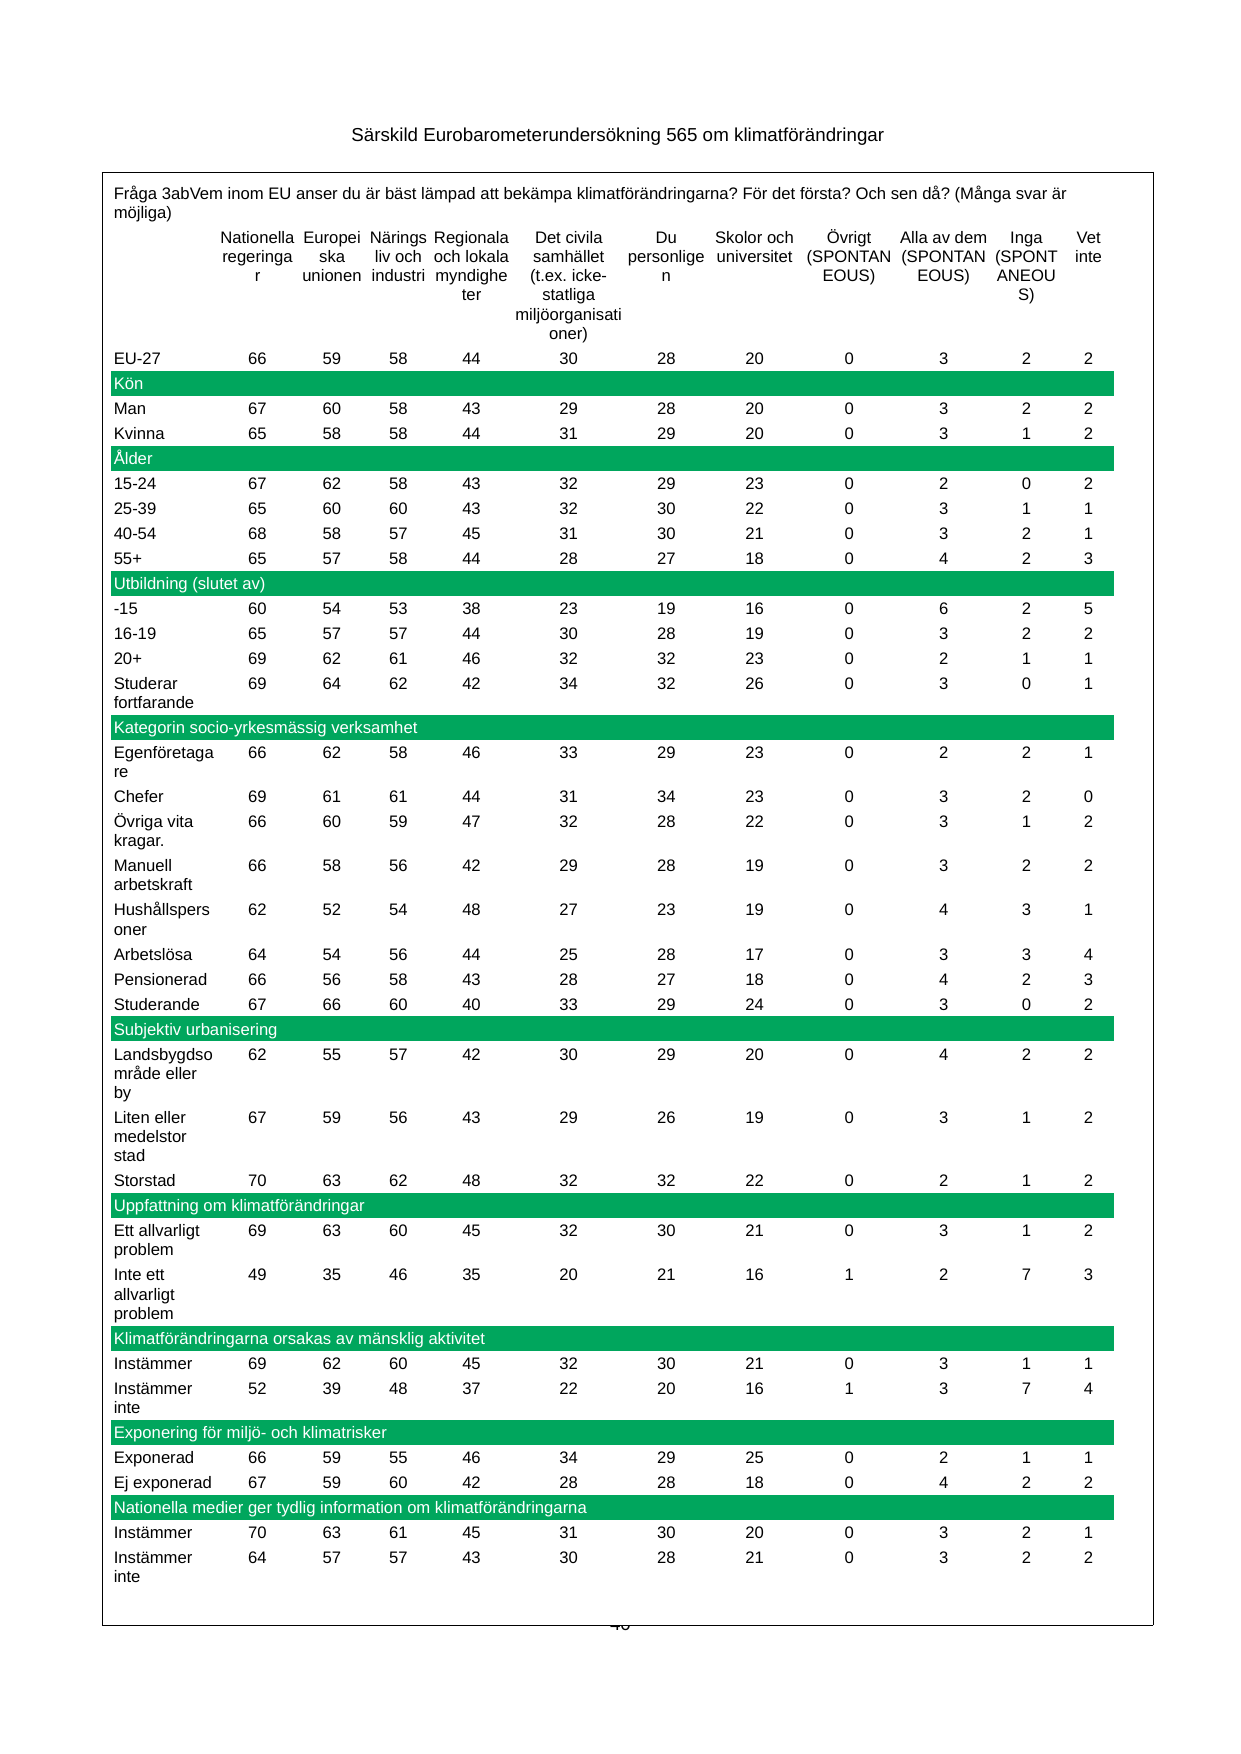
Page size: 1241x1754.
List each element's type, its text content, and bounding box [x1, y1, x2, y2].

table_cell 21 [625, 1262, 707, 1326]
table_cell 15-24 [111, 471, 217, 496]
table_cell 21 [708, 1545, 801, 1589]
table_cell 32 [625, 646, 707, 671]
table_cell [111, 225, 217, 346]
table_cell 0 [801, 941, 897, 966]
table_cell 3 [1062, 546, 1114, 571]
table_cell 2 [990, 853, 1062, 897]
table_cell 54 [298, 941, 366, 966]
table_cell 34 [625, 784, 707, 809]
table_cell 3 [990, 941, 1062, 966]
table_cell 33 [512, 991, 625, 1016]
table_cell 23 [708, 784, 801, 809]
table_cell 60 [366, 1218, 430, 1262]
table_cell 58 [366, 966, 430, 991]
table_cell 0 [801, 596, 897, 621]
table_cell 57 [298, 1545, 366, 1589]
table_cell 70 [217, 1168, 297, 1193]
table_cell 22 [708, 1168, 801, 1193]
table_cell 32 [512, 1168, 625, 1193]
table_cell 23 [512, 596, 625, 621]
table_cell 64 [298, 671, 366, 715]
table_cell 3 [897, 496, 990, 521]
table_cell 32 [512, 496, 625, 521]
table_cell 0 [801, 784, 897, 809]
table_cell 35 [430, 1262, 512, 1326]
table_cell 19 [708, 897, 801, 941]
table_cell 4 [897, 546, 990, 571]
table_cell 56 [366, 1105, 430, 1168]
table_cell Det civila samhället (t.ex. icke-statliga miljöorganisationer) [512, 225, 625, 346]
table_cell 62 [217, 897, 297, 941]
table_cell 28 [625, 1545, 707, 1589]
table_cell 29 [625, 421, 707, 446]
table_cell Studerande [111, 991, 217, 1016]
table_cell 3 [1062, 1262, 1114, 1326]
table_cell 0 [801, 1520, 897, 1545]
table_cell 2 [1062, 1545, 1114, 1589]
table_cell Instämmer [111, 1351, 217, 1376]
table_cell 1 [990, 1168, 1062, 1193]
table_cell 67 [217, 1470, 297, 1495]
table_cell Instämmer [111, 1520, 217, 1545]
table_cell 28 [625, 1470, 707, 1495]
table_cell 28 [625, 809, 707, 853]
table_cell 1 [801, 1262, 897, 1326]
table_cell 60 [366, 1470, 430, 1495]
table_cell 0 [801, 421, 897, 446]
table_cell 56 [366, 941, 430, 966]
table_cell 19 [708, 853, 801, 897]
table_cell 3 [897, 853, 990, 897]
table_cell 65 [217, 621, 297, 646]
table_cell 29 [625, 471, 707, 496]
table_cell 20+ [111, 646, 217, 671]
table_cell 57 [366, 1545, 430, 1589]
table_cell 19 [708, 621, 801, 646]
table_cell 5 [1062, 596, 1114, 621]
table_cell 65 [217, 546, 297, 571]
table_cell Inga (SPONTANEOUS) [990, 225, 1062, 346]
table_cell 0 [801, 1105, 897, 1168]
table_cell 20 [708, 1520, 801, 1545]
table_cell 30 [512, 1041, 625, 1105]
table_cell 0 [801, 546, 897, 571]
table_cell 66 [217, 853, 297, 897]
table_cell 2 [990, 1470, 1062, 1495]
table_cell 40 [430, 991, 512, 1016]
table_cell 38 [430, 596, 512, 621]
table_cell 28 [512, 1470, 625, 1495]
table_cell 2 [1062, 396, 1114, 421]
table_cell Exponerad [111, 1445, 217, 1470]
table_cell Näringsliv och industri [366, 225, 430, 346]
table_cell 45 [430, 1218, 512, 1262]
table_cell 3 [897, 1520, 990, 1545]
table_cell 29 [625, 1041, 707, 1105]
table_cell 2 [1062, 346, 1114, 371]
table_cell 0 [801, 809, 897, 853]
table_cell 3 [897, 1105, 990, 1168]
table_cell 0 [801, 897, 897, 941]
table_cell 60 [366, 496, 430, 521]
table_cell 2 [1062, 853, 1114, 897]
table_cell 29 [625, 1445, 707, 1470]
table_cell 60 [298, 496, 366, 521]
table_cell 30 [512, 1545, 625, 1589]
table_cell 57 [298, 621, 366, 646]
table_cell 30 [625, 496, 707, 521]
table_cell 55 [298, 1041, 366, 1105]
table_cell 42 [430, 1041, 512, 1105]
table_cell Uppfattning om klimatförändringar [111, 1193, 1114, 1218]
table_cell 58 [298, 521, 366, 546]
table_cell 67 [217, 1105, 297, 1168]
table_cell 44 [430, 941, 512, 966]
table_cell 2 [897, 646, 990, 671]
table_cell 2 [1062, 1470, 1114, 1495]
table_cell 46 [430, 1445, 512, 1470]
table_cell 1 [1062, 1520, 1114, 1545]
table_cell 52 [298, 897, 366, 941]
table_cell 25 [708, 1445, 801, 1470]
table_cell 52 [217, 1376, 297, 1420]
table_cell 66 [217, 740, 297, 784]
table_cell 16 [708, 1376, 801, 1420]
table_cell 63 [298, 1218, 366, 1262]
table_cell 30 [625, 521, 707, 546]
table_cell 1 [1062, 897, 1114, 941]
table_cell 22 [708, 809, 801, 853]
table_cell Pensionerad [111, 966, 217, 991]
table_cell 62 [217, 1041, 297, 1105]
table_cell Storstad [111, 1168, 217, 1193]
table_cell 7 [990, 1376, 1062, 1420]
table_cell 4 [897, 1470, 990, 1495]
table_cell 64 [217, 1545, 297, 1589]
table_cell 46 [430, 740, 512, 784]
table_cell 28 [625, 346, 707, 371]
table_cell 26 [708, 671, 801, 715]
table_cell 0 [801, 521, 897, 546]
table_cell 32 [512, 471, 625, 496]
table_cell 48 [430, 1168, 512, 1193]
table_cell 2 [990, 546, 1062, 571]
table_cell 0 [801, 621, 897, 646]
table_cell 1 [1062, 646, 1114, 671]
table_cell 43 [430, 496, 512, 521]
table_cell 60 [217, 596, 297, 621]
table_cell 60 [366, 991, 430, 1016]
table_cell 0 [801, 671, 897, 715]
table_cell 1 [990, 809, 1062, 853]
table_cell 28 [625, 621, 707, 646]
table_cell 59 [298, 346, 366, 371]
table_cell 3 [897, 1218, 990, 1262]
table_cell 24 [708, 991, 801, 1016]
table_cell Du personligen [625, 225, 707, 346]
table_cell 2 [990, 1041, 1062, 1105]
table_cell 69 [217, 1218, 297, 1262]
table_cell 0 [801, 496, 897, 521]
table_cell Landsbygdsområde eller by [111, 1041, 217, 1105]
table_cell 32 [625, 1168, 707, 1193]
table_cell 69 [217, 671, 297, 715]
table_cell 28 [512, 546, 625, 571]
table_cell 31 [512, 521, 625, 546]
table_cell 2 [897, 471, 990, 496]
table_cell 37 [430, 1376, 512, 1420]
table_cell 46 [366, 1262, 430, 1326]
table_cell 20 [708, 1041, 801, 1105]
table_cell 60 [366, 1351, 430, 1376]
table_cell 61 [366, 1520, 430, 1545]
table_cell 43 [430, 471, 512, 496]
table_cell 3 [897, 809, 990, 853]
table_cell Ej exponerad [111, 1470, 217, 1495]
table_cell 0 [801, 646, 897, 671]
table_cell 2 [990, 784, 1062, 809]
table_cell 58 [366, 421, 430, 446]
table_cell 32 [512, 1218, 625, 1262]
table_cell Alla av dem (SPONTANEOUS) [897, 225, 990, 346]
table_cell 3 [897, 671, 990, 715]
table_cell 2 [990, 346, 1062, 371]
table_cell Övriga vita kragar. [111, 809, 217, 853]
table_cell 60 [298, 396, 366, 421]
table_cell 30 [512, 621, 625, 646]
table_cell Ålder [111, 446, 1114, 471]
table_cell 1 [1062, 1445, 1114, 1470]
table_cell 62 [298, 471, 366, 496]
table_cell 62 [298, 1351, 366, 1376]
table_cell Instämmer inte [111, 1376, 217, 1420]
table_cell 22 [512, 1376, 625, 1420]
table_cell 62 [366, 1168, 430, 1193]
table_cell 43 [430, 1545, 512, 1589]
table_cell 16-19 [111, 621, 217, 646]
table_cell 58 [366, 546, 430, 571]
table_cell 3 [897, 941, 990, 966]
table_cell 0 [990, 991, 1062, 1016]
table_cell 62 [298, 740, 366, 784]
table_cell Övrigt (SPONTANEOUS) [801, 225, 897, 346]
table_cell 47 [430, 809, 512, 853]
table_cell Kön [111, 371, 1114, 396]
table_cell 0 [801, 740, 897, 784]
table_cell 20 [708, 421, 801, 446]
table_cell Chefer [111, 784, 217, 809]
table_cell 44 [430, 546, 512, 571]
table_cell 4 [897, 1041, 990, 1105]
table_cell 28 [625, 853, 707, 897]
table_cell 25 [512, 941, 625, 966]
table_cell Nationella medier ger tydlig information om klimatförändringarna [111, 1495, 1114, 1520]
table_cell 3 [897, 621, 990, 646]
table_cell Kvinna [111, 421, 217, 446]
table_cell 2 [1062, 1105, 1114, 1168]
table_cell 58 [366, 396, 430, 421]
table_cell 39 [298, 1376, 366, 1420]
table_cell 65 [217, 421, 297, 446]
table_cell 1 [990, 496, 1062, 521]
table_cell 2 [990, 966, 1062, 991]
table_cell 3 [897, 991, 990, 1016]
table_cell Regionala och lokala myndigheter [430, 225, 512, 346]
table_cell 0 [801, 1218, 897, 1262]
table_cell 30 [625, 1520, 707, 1545]
table_header Fråga 3abVem inom EU anser du är bäst lämpad att bekämpa klimatförändringarna? För det första? Och sen då? (Många svar är möjliga) [111, 181, 1114, 225]
table_cell 6 [897, 596, 990, 621]
table_cell 2 [897, 1262, 990, 1326]
table_cell 32 [625, 671, 707, 715]
table_cell 43 [430, 1105, 512, 1168]
table_cell 29 [512, 853, 625, 897]
table_cell 45 [430, 1520, 512, 1545]
table_cell 1 [801, 1376, 897, 1420]
table_cell Hushållspersoner [111, 897, 217, 941]
table_cell 55 [366, 1445, 430, 1470]
table_cell 30 [625, 1351, 707, 1376]
table_cell Ett allvarligt problem [111, 1218, 217, 1262]
table_cell 31 [512, 421, 625, 446]
table_cell 2 [1062, 809, 1114, 853]
table_cell 1 [1062, 740, 1114, 784]
table_cell Utbildning (slutet av) [111, 571, 1114, 596]
table_cell 3 [897, 421, 990, 446]
table_cell 61 [366, 646, 430, 671]
table_cell 4 [1062, 1376, 1114, 1420]
table_cell 2 [1062, 1218, 1114, 1262]
table_cell 27 [625, 546, 707, 571]
table_cell 18 [708, 966, 801, 991]
table_cell 42 [430, 1470, 512, 1495]
table_cell 58 [298, 421, 366, 446]
table_cell 54 [298, 596, 366, 621]
table_cell 2 [1062, 471, 1114, 496]
table_cell 4 [1062, 941, 1114, 966]
table_cell 66 [298, 991, 366, 1016]
table_cell 31 [512, 784, 625, 809]
table_cell 59 [298, 1105, 366, 1168]
table_cell 35 [298, 1262, 366, 1326]
table_cell 33 [512, 740, 625, 784]
table_cell 43 [430, 966, 512, 991]
table_cell Skolor och universitet [708, 225, 801, 346]
table_cell 57 [366, 1041, 430, 1105]
table_cell 0 [801, 966, 897, 991]
table_cell 58 [366, 471, 430, 496]
table_cell 3 [897, 1376, 990, 1420]
table_cell Kategorin socio-yrkesmässig verksamhet [111, 715, 1114, 740]
table_cell 23 [708, 646, 801, 671]
table_cell 0 [801, 1545, 897, 1589]
table_cell 66 [217, 1445, 297, 1470]
table_cell 2 [990, 1545, 1062, 1589]
table_cell 0 [1062, 784, 1114, 809]
table_cell 0 [990, 471, 1062, 496]
table_cell 27 [512, 897, 625, 941]
table_cell 29 [625, 740, 707, 784]
table_cell 3 [897, 1545, 990, 1589]
table_cell 23 [708, 471, 801, 496]
table_cell 2 [990, 1520, 1062, 1545]
table_cell 2 [897, 1445, 990, 1470]
table_cell 27 [625, 966, 707, 991]
table_cell 2 [1062, 421, 1114, 446]
table_cell 60 [298, 809, 366, 853]
table_cell 65 [217, 496, 297, 521]
table_cell 70 [217, 1520, 297, 1545]
table_cell Subjektiv urbanisering [111, 1016, 1114, 1041]
table_cell 28 [512, 966, 625, 991]
table_cell 0 [801, 853, 897, 897]
table_cell 29 [512, 1105, 625, 1168]
table_cell 63 [298, 1168, 366, 1193]
table_cell 59 [298, 1470, 366, 1495]
table_cell 2 [1062, 1041, 1114, 1105]
table_cell 25-39 [111, 496, 217, 521]
table_cell 67 [217, 991, 297, 1016]
table_cell 17 [708, 941, 801, 966]
table_cell 0 [801, 396, 897, 421]
table_cell 45 [430, 1351, 512, 1376]
table_cell 64 [217, 941, 297, 966]
table_cell 44 [430, 784, 512, 809]
table_cell 7 [990, 1262, 1062, 1326]
table_cell 58 [298, 853, 366, 897]
table_cell 54 [366, 897, 430, 941]
table_cell 3 [897, 784, 990, 809]
table_cell 2 [1062, 1168, 1114, 1193]
table_cell 42 [430, 853, 512, 897]
table_cell 32 [512, 1351, 625, 1376]
table_cell 19 [708, 1105, 801, 1168]
table_cell 66 [217, 966, 297, 991]
table_cell 3 [990, 897, 1062, 941]
table_cell Instämmer inte [111, 1545, 217, 1589]
table_cell Europeiska unionen [298, 225, 366, 346]
table_cell 1 [990, 1218, 1062, 1262]
table_cell 49 [217, 1262, 297, 1326]
table_cell 29 [512, 396, 625, 421]
table_cell Man [111, 396, 217, 421]
table_cell 0 [801, 1041, 897, 1105]
table_cell Liten eller medelstor stad [111, 1105, 217, 1168]
table_cell 57 [298, 546, 366, 571]
table_cell 0 [801, 1168, 897, 1193]
table_cell 0 [801, 1470, 897, 1495]
table_cell 0 [990, 671, 1062, 715]
table_cell 21 [708, 521, 801, 546]
table_cell 34 [512, 671, 625, 715]
table_cell 43 [430, 396, 512, 421]
table_cell Manuell arbetskraft [111, 853, 217, 897]
table_cell Arbetslösa [111, 941, 217, 966]
table_cell Exponering för miljö- och klimatrisker [111, 1420, 1114, 1445]
table_cell 3 [897, 1351, 990, 1376]
table_cell 69 [217, 1351, 297, 1376]
table_cell 28 [625, 941, 707, 966]
table_cell 1 [1062, 1351, 1114, 1376]
table_cell 55+ [111, 546, 217, 571]
table_cell 19 [625, 596, 707, 621]
table_cell 2 [990, 596, 1062, 621]
table_cell 32 [512, 646, 625, 671]
table_cell 0 [801, 346, 897, 371]
table_cell -15 [111, 596, 217, 621]
table_cell 1 [990, 646, 1062, 671]
table_cell 69 [217, 784, 297, 809]
table_cell 68 [217, 521, 297, 546]
table_cell 2 [1062, 621, 1114, 646]
table_cell Egenföretagare [111, 740, 217, 784]
table_cell 1 [1062, 521, 1114, 546]
table_cell Inte ett allvarligt problem [111, 1262, 217, 1326]
table_cell 4 [897, 966, 990, 991]
table_cell 26 [625, 1105, 707, 1168]
table_cell 3 [1062, 966, 1114, 991]
table_cell 2 [990, 521, 1062, 546]
table_cell 1 [1062, 496, 1114, 521]
table_cell 21 [708, 1218, 801, 1262]
table_cell Nationella regeringar [217, 225, 297, 346]
table_cell 62 [366, 671, 430, 715]
table_cell 2 [897, 1168, 990, 1193]
table_cell 23 [625, 897, 707, 941]
table_cell 0 [801, 991, 897, 1016]
table_cell 18 [708, 546, 801, 571]
table_cell 1 [990, 1105, 1062, 1168]
table_cell 59 [298, 1445, 366, 1470]
table_cell 30 [625, 1218, 707, 1262]
table_cell 34 [512, 1445, 625, 1470]
table_cell 2 [990, 621, 1062, 646]
table_cell 3 [897, 396, 990, 421]
table_cell 62 [298, 646, 366, 671]
table_cell 23 [708, 740, 801, 784]
table_cell Studerar fortfarande [111, 671, 217, 715]
table_cell 66 [217, 809, 297, 853]
table_cell 20 [512, 1262, 625, 1326]
table_cell 58 [366, 740, 430, 784]
table_cell 66 [217, 346, 297, 371]
table_cell 29 [625, 991, 707, 1016]
table_cell 1 [990, 421, 1062, 446]
table_cell 0 [801, 1351, 897, 1376]
table_cell 3 [897, 346, 990, 371]
table_cell 61 [366, 784, 430, 809]
table_cell 58 [366, 346, 430, 371]
table_cell 32 [512, 809, 625, 853]
table_cell 46 [430, 646, 512, 671]
table_cell 22 [708, 496, 801, 521]
table_cell 53 [366, 596, 430, 621]
table_cell 2 [990, 740, 1062, 784]
table_cell 61 [298, 784, 366, 809]
table_cell 56 [298, 966, 366, 991]
table_cell 4 [897, 897, 990, 941]
table_cell 67 [217, 396, 297, 421]
table_cell 45 [430, 521, 512, 546]
table_cell 69 [217, 646, 297, 671]
table_cell 2 [990, 396, 1062, 421]
table_cell 16 [708, 596, 801, 621]
table_cell 30 [512, 346, 625, 371]
table_cell 1 [990, 1445, 1062, 1470]
table_cell 20 [708, 396, 801, 421]
table_cell 56 [366, 853, 430, 897]
table_cell 44 [430, 621, 512, 646]
table_cell 67 [217, 471, 297, 496]
table_cell 0 [801, 471, 897, 496]
table_cell 42 [430, 671, 512, 715]
table_cell 59 [366, 809, 430, 853]
table_cell 48 [430, 897, 512, 941]
table_cell 20 [625, 1376, 707, 1420]
table_cell 2 [897, 740, 990, 784]
table_cell 20 [708, 346, 801, 371]
table_cell Vet inte [1062, 225, 1114, 346]
table_cell Klimatförändringarna orsakas av mänsklig aktivitet [111, 1326, 1114, 1351]
table_cell 48 [366, 1376, 430, 1420]
table_cell 31 [512, 1520, 625, 1545]
table_cell 44 [430, 421, 512, 446]
table_cell 1 [990, 1351, 1062, 1376]
table_cell 63 [298, 1520, 366, 1545]
table_cell 2 [1062, 991, 1114, 1016]
table_cell EU-27 [111, 346, 217, 371]
table_cell 0 [801, 1445, 897, 1470]
table_cell 40-54 [111, 521, 217, 546]
table_cell 57 [366, 621, 430, 646]
table_cell 28 [625, 396, 707, 421]
table_cell 44 [430, 346, 512, 371]
table_cell 18 [708, 1470, 801, 1495]
table_cell 16 [708, 1262, 801, 1326]
table_cell 57 [366, 521, 430, 546]
table_cell 3 [897, 521, 990, 546]
table_cell 1 [1062, 671, 1114, 715]
table_cell 21 [708, 1351, 801, 1376]
